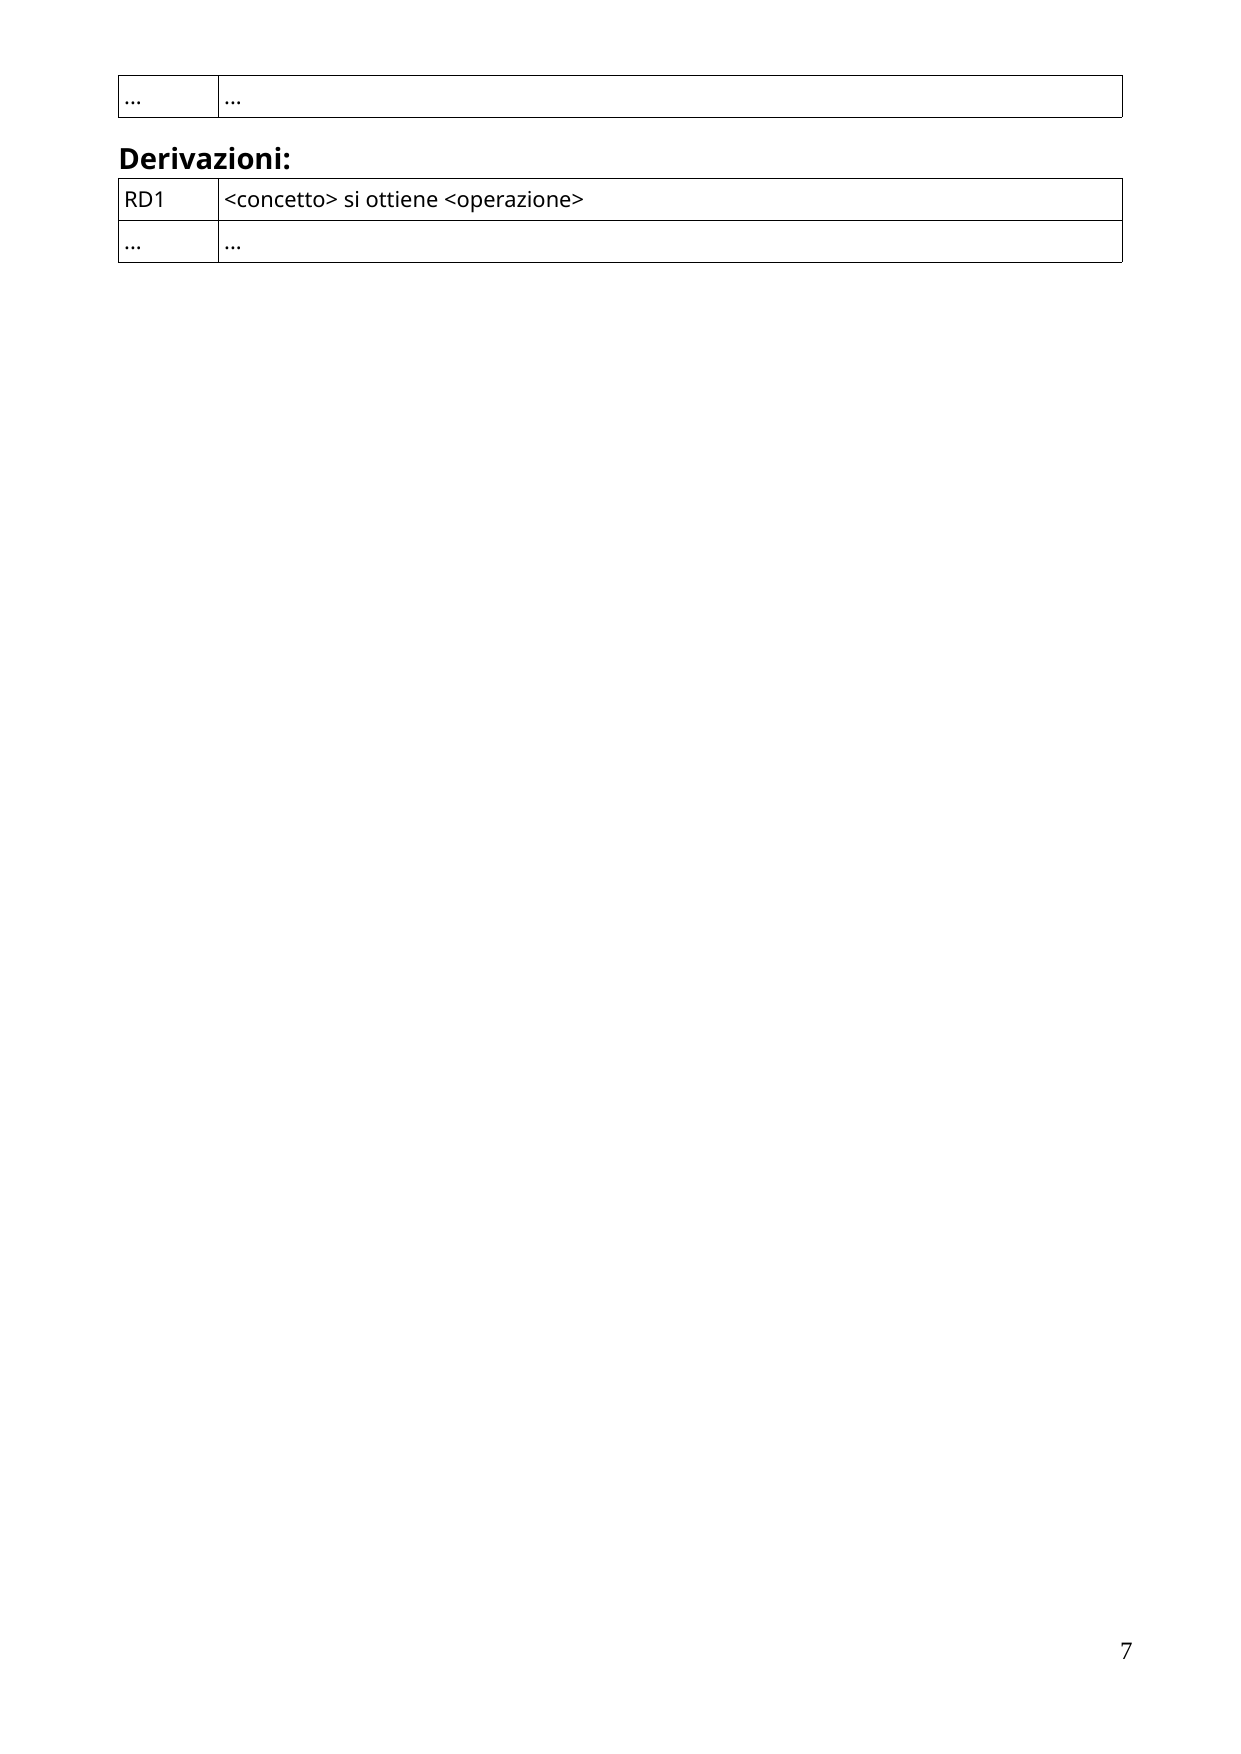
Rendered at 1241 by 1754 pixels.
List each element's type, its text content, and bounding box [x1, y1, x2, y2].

table_cell ... [119, 76, 218, 117]
table_cell ... [219, 76, 1122, 117]
table_header RD1 [119, 179, 218, 219]
table_header <concetto> si ottiene <operazione> [219, 179, 1122, 219]
subtitle Derivazioni: [118, 138, 1122, 178]
table_cell ... [219, 221, 1122, 261]
table_cell ... [119, 221, 218, 261]
